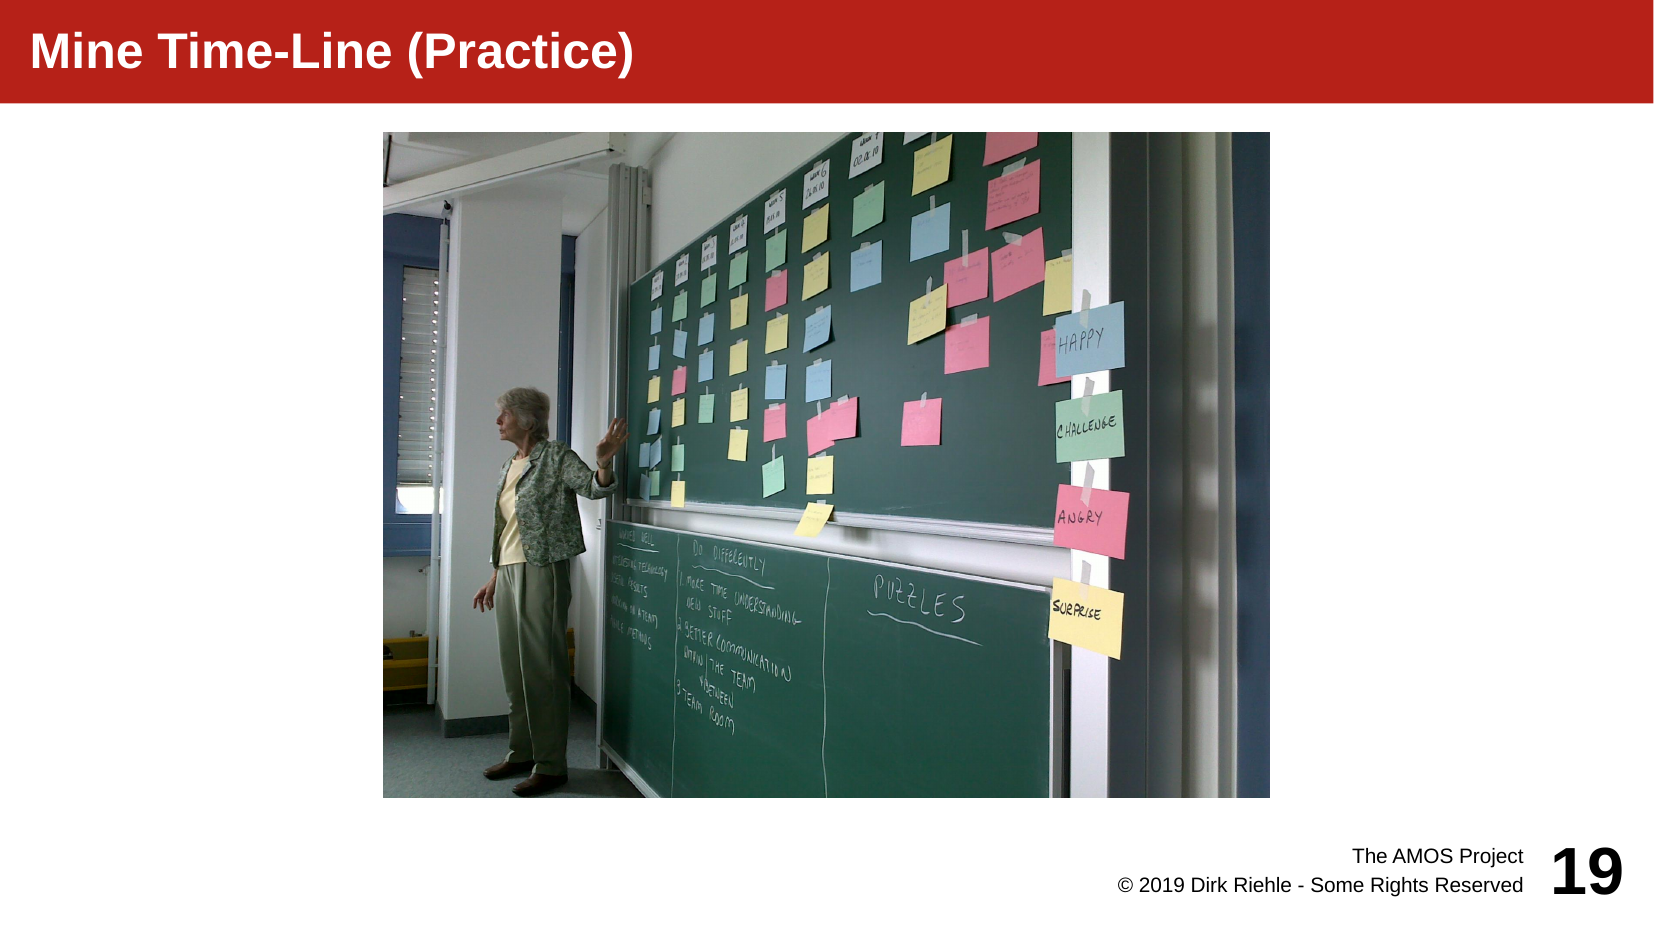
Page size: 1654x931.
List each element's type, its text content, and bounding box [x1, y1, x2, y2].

picture [383, 132, 1270, 798]
title Mine Time-Line (Practice) [0, 0, 1654, 104]
